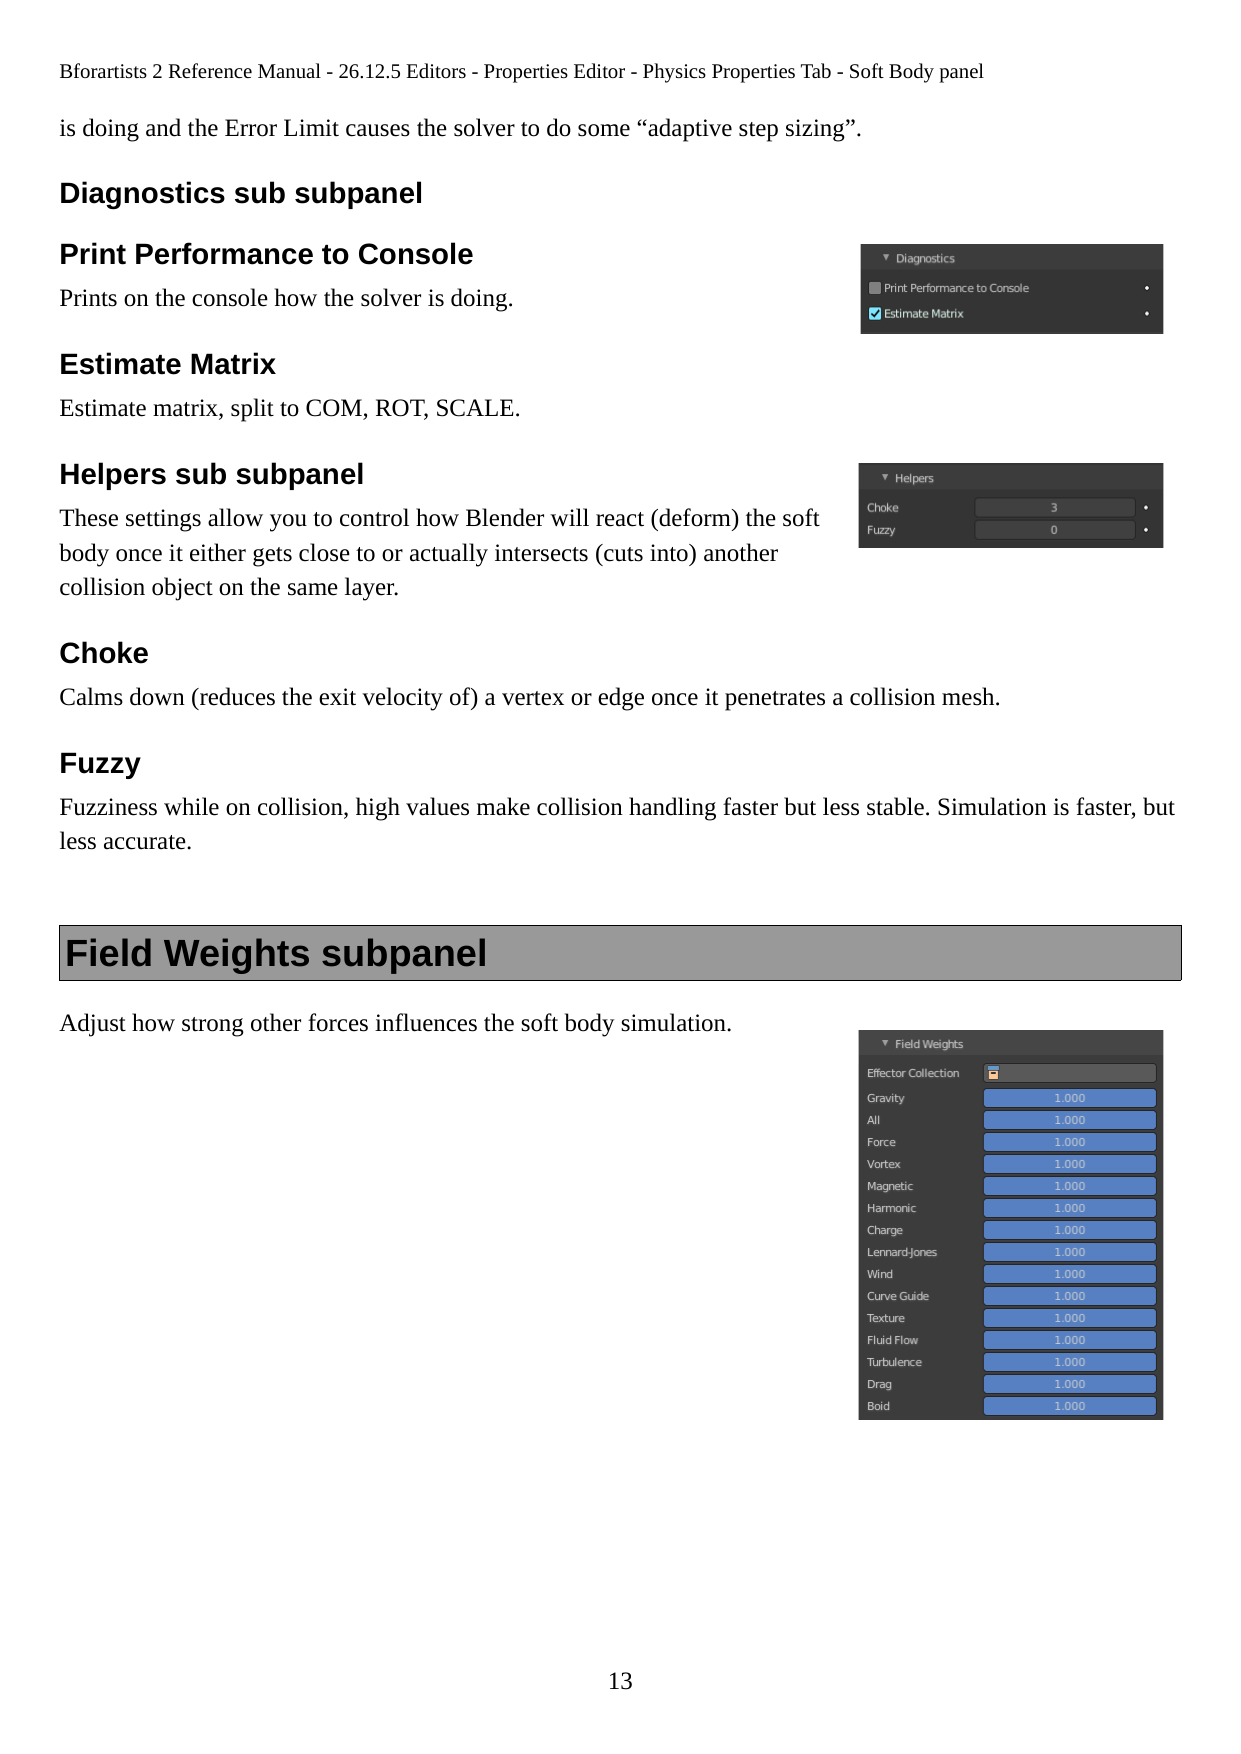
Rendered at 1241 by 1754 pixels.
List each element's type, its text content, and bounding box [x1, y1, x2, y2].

text Prints on the console how the solver is doing. [59, 283, 860, 312]
subtitle Print Performance to Console [59, 237, 1181, 271]
subtitle Estimate Matrix [59, 347, 1181, 381]
text Adjust how strong other forces influences the soft body simulation. [59, 1008, 1181, 1037]
picture [860, 244, 1164, 334]
subtitle Helpers sub subpanel [59, 457, 1181, 491]
text Calms down (reduces the exit velocity of) a vertex or edge once it penetrates a collision mesh. [59, 682, 1181, 711]
picture [858, 463, 1164, 548]
text is doing and the Error Limit causes the solver to do some “adaptive step sizing”. [59, 113, 1181, 141]
subtitle Fuzzy [59, 746, 1181, 779]
picture [858, 1030, 1164, 1420]
subtitle Diagnostics sub subpanel [59, 176, 1181, 210]
subtitle Choke [59, 636, 1181, 669]
table_header Field Weights subpanel [60, 926, 1181, 980]
text These settings allow you to control how Blender will react (deform) the soft body once it either gets close to or actually intersects (cuts into) another collision object on the same layer. [59, 503, 1181, 601]
text Fuzziness while on collision, high values make collision handling faster but less stable. Simulation is faster, but less accurate. [59, 792, 1181, 855]
text Estimate matrix, split to COM, ROT, SCALE. [59, 393, 1181, 422]
